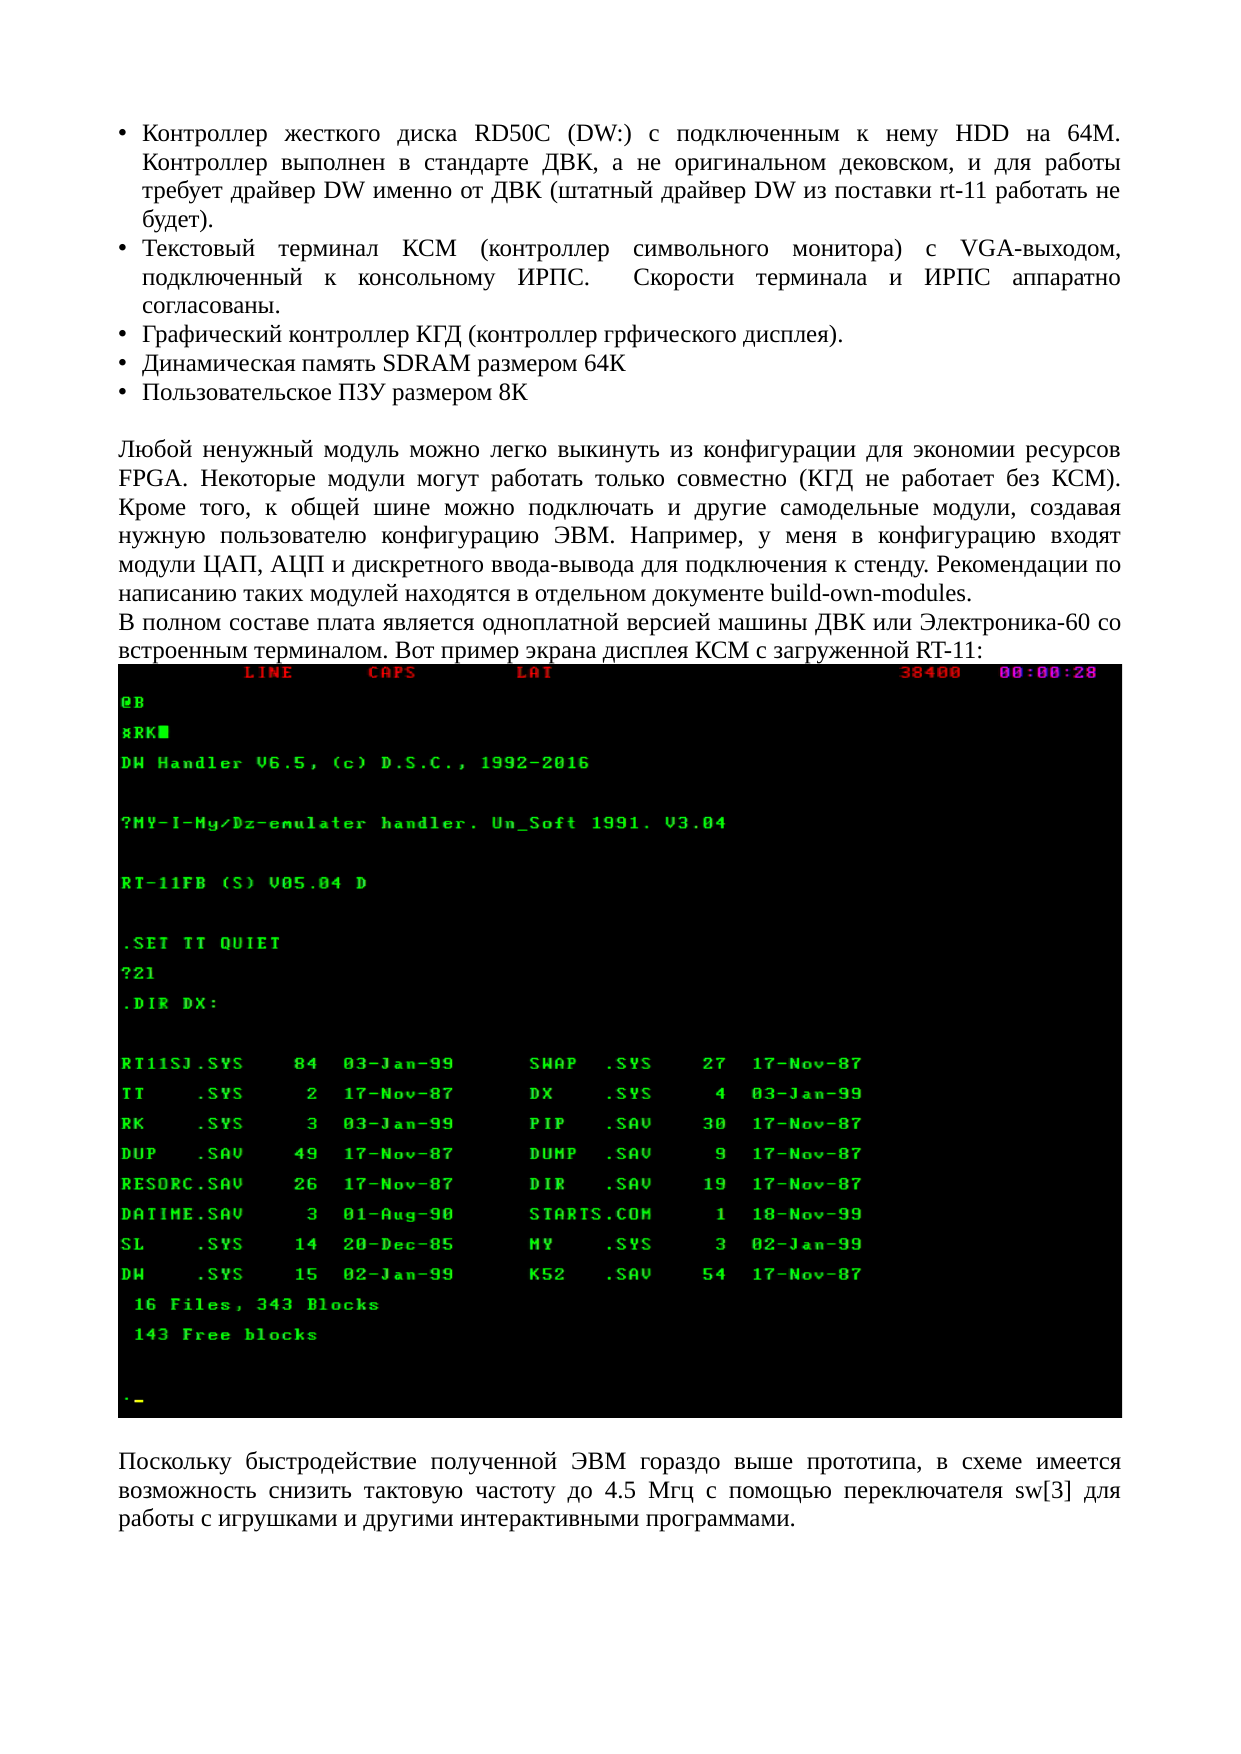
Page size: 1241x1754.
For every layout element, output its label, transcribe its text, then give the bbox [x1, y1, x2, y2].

list Графический контроллер КГД (контроллер грфического дисплея). [118, 319, 1122, 348]
text Любой ненужный модуль можно легко выкинуть из конфигурации для экономии ресурсов FPGA. Некоторые модули могут работать только совместно (КГД не работает без КСМ). Кроме того, к общей шине можно подключать и другие самодельные модули, создавая нужную пользователю конфигурацию ЭВМ. Например, у меня в конфигурацию входят модули ЦАП, АЦП и дискретного ввода-вывода для подключения к стенду. Рекомендации по написанию таких модулей находятся в отдельном документе build-own-modules. [118, 434, 1122, 607]
list Динамическая память SDRAM размером 64К [118, 348, 1122, 377]
list Пользовательское ПЗУ размером 8К [118, 377, 1122, 406]
list Текстовый терминал КСМ (контроллер символьного монитора) с VGA-выходом, подключенный к консольному ИРПС. Скорости терминала и ИРПС аппаратно согласованы. [118, 233, 1122, 319]
text Поскольку быстродействие полученной ЭВМ гораздо выше прототипа, в схеме имеется возможность снизить тактовую частоту до 4.5 Мгц с помощью переключателя sw[3] для работы с игрушками и другими интерактивными программами. [118, 1446, 1122, 1532]
list Контроллер жесткого диска RD50C (DW:) с подключенным к нему HDD на 64М. Контроллер выполнен в стандарте ДВК, а не оригинальном дековском, и для работы требует драйвер DW именно от ДВК (штатный драйвер DW из поставки rt-11 работать не будет). [118, 118, 1122, 233]
picture [118, 664, 1123, 1418]
text В полном составе плата является одноплатной версией машины ДВК или Электроника-60 со встроенным терминалом. Вот пример экрана дисплея КСМ с загруженной RT-11: [118, 607, 1122, 664]
